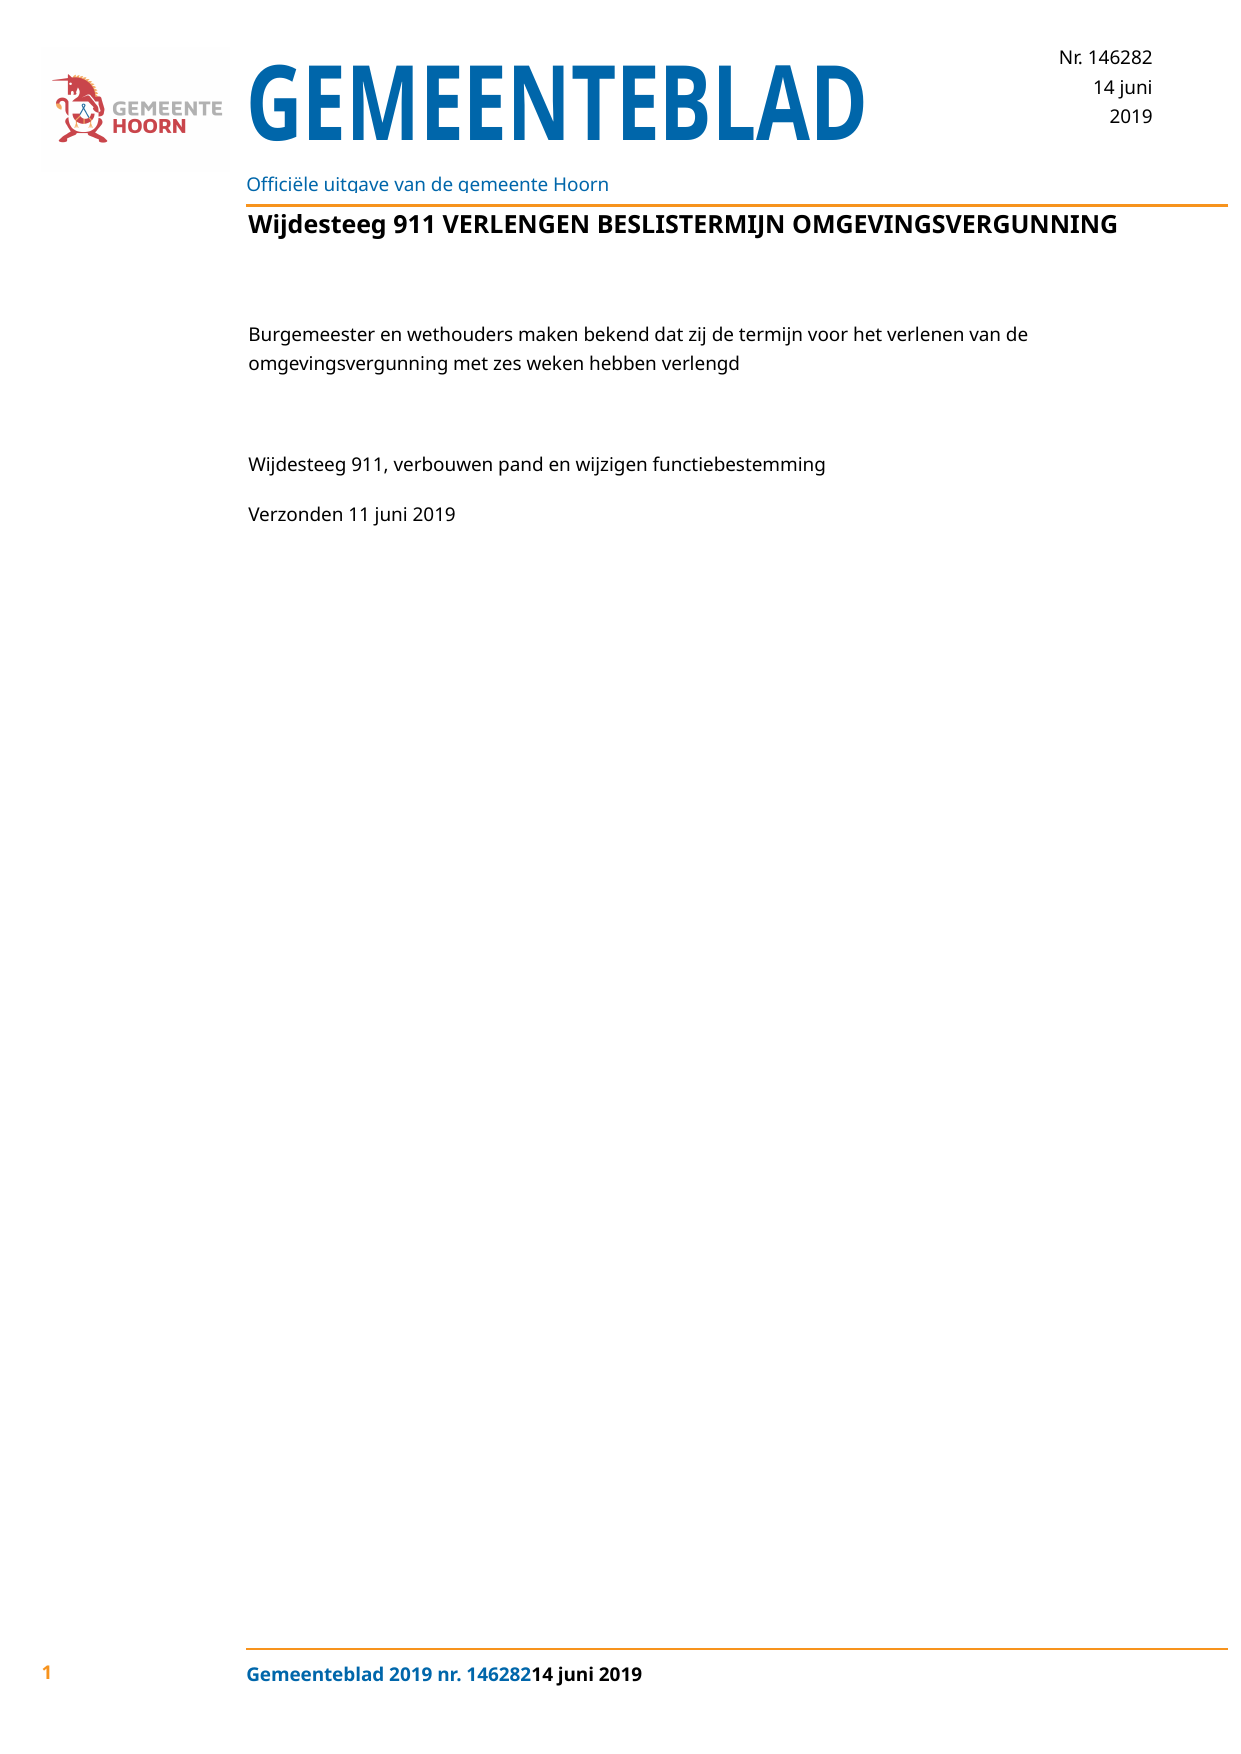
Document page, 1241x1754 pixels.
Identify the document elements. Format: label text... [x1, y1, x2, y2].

text Wijdesteeg 911 VERLENGEN BESLISTERMIJN OMGEVINGSVERGUNNING [248, 207, 1152, 241]
text Verzonden 11 juni 2019 [248, 502, 1152, 527]
picture [41, 47, 231, 172]
text Burgemeester en wethouders maken bekend dat zij de termijn voor het verlenen van de omgevingsvergunning met zes weken hebben verlengd [248, 321, 1152, 376]
text Wijdesteeg 911, verbouwen pand en wijzigen functiebestemming [248, 451, 1152, 477]
